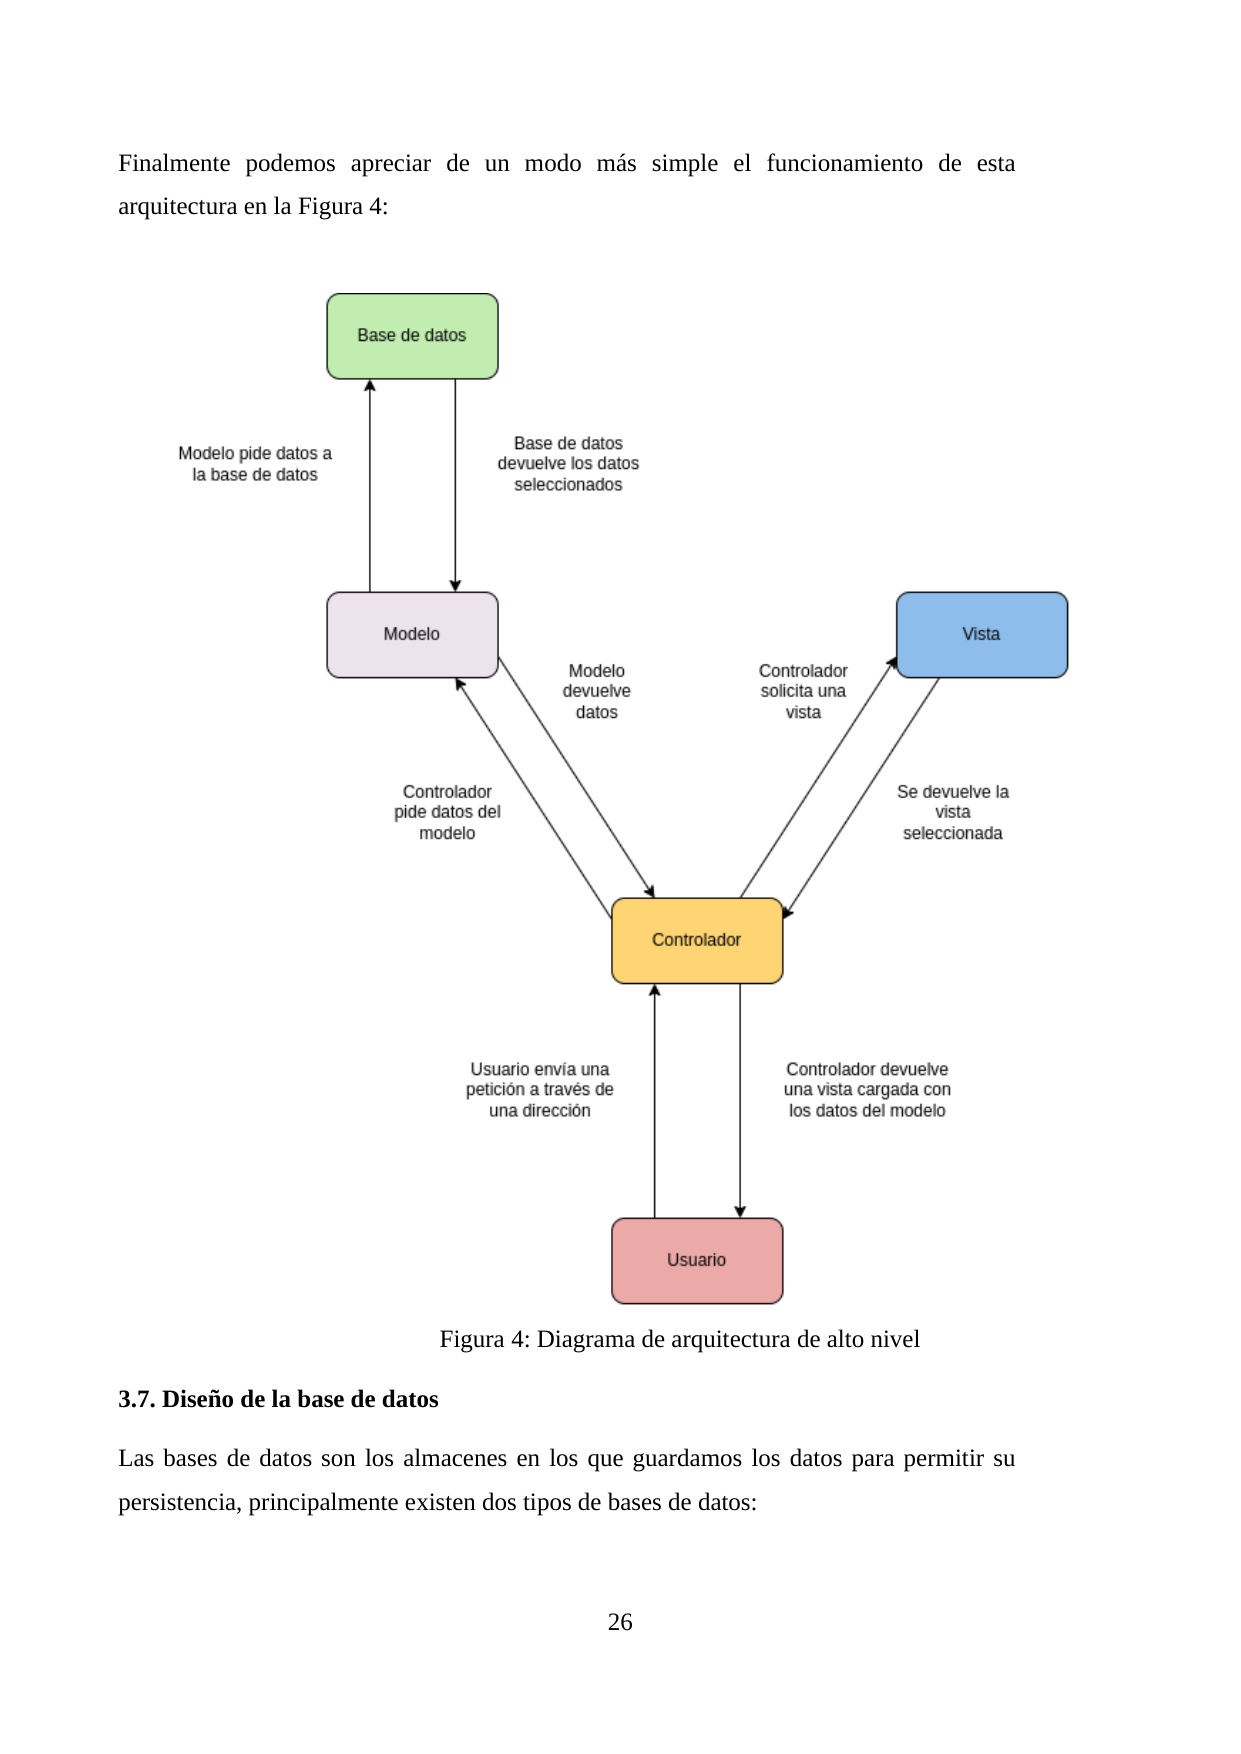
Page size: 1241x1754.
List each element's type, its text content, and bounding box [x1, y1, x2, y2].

text Finalmente podemos apreciar de un modo más simple el funcionamiento de esta arquitectura en la Figura 4: [118, 148, 1017, 219]
text Las bases de datos son los almacenes en los que guardamos los datos para permitir su persistencia, principalmente existen dos tipos de bases de datos: [118, 1443, 1017, 1515]
picture [171, 293, 1070, 1306]
text Figura 4: Diagrama de arquitectura de alto nivel [118, 1324, 1017, 1353]
text 3.7. Diseño de la base de datos [118, 1384, 1017, 1412]
